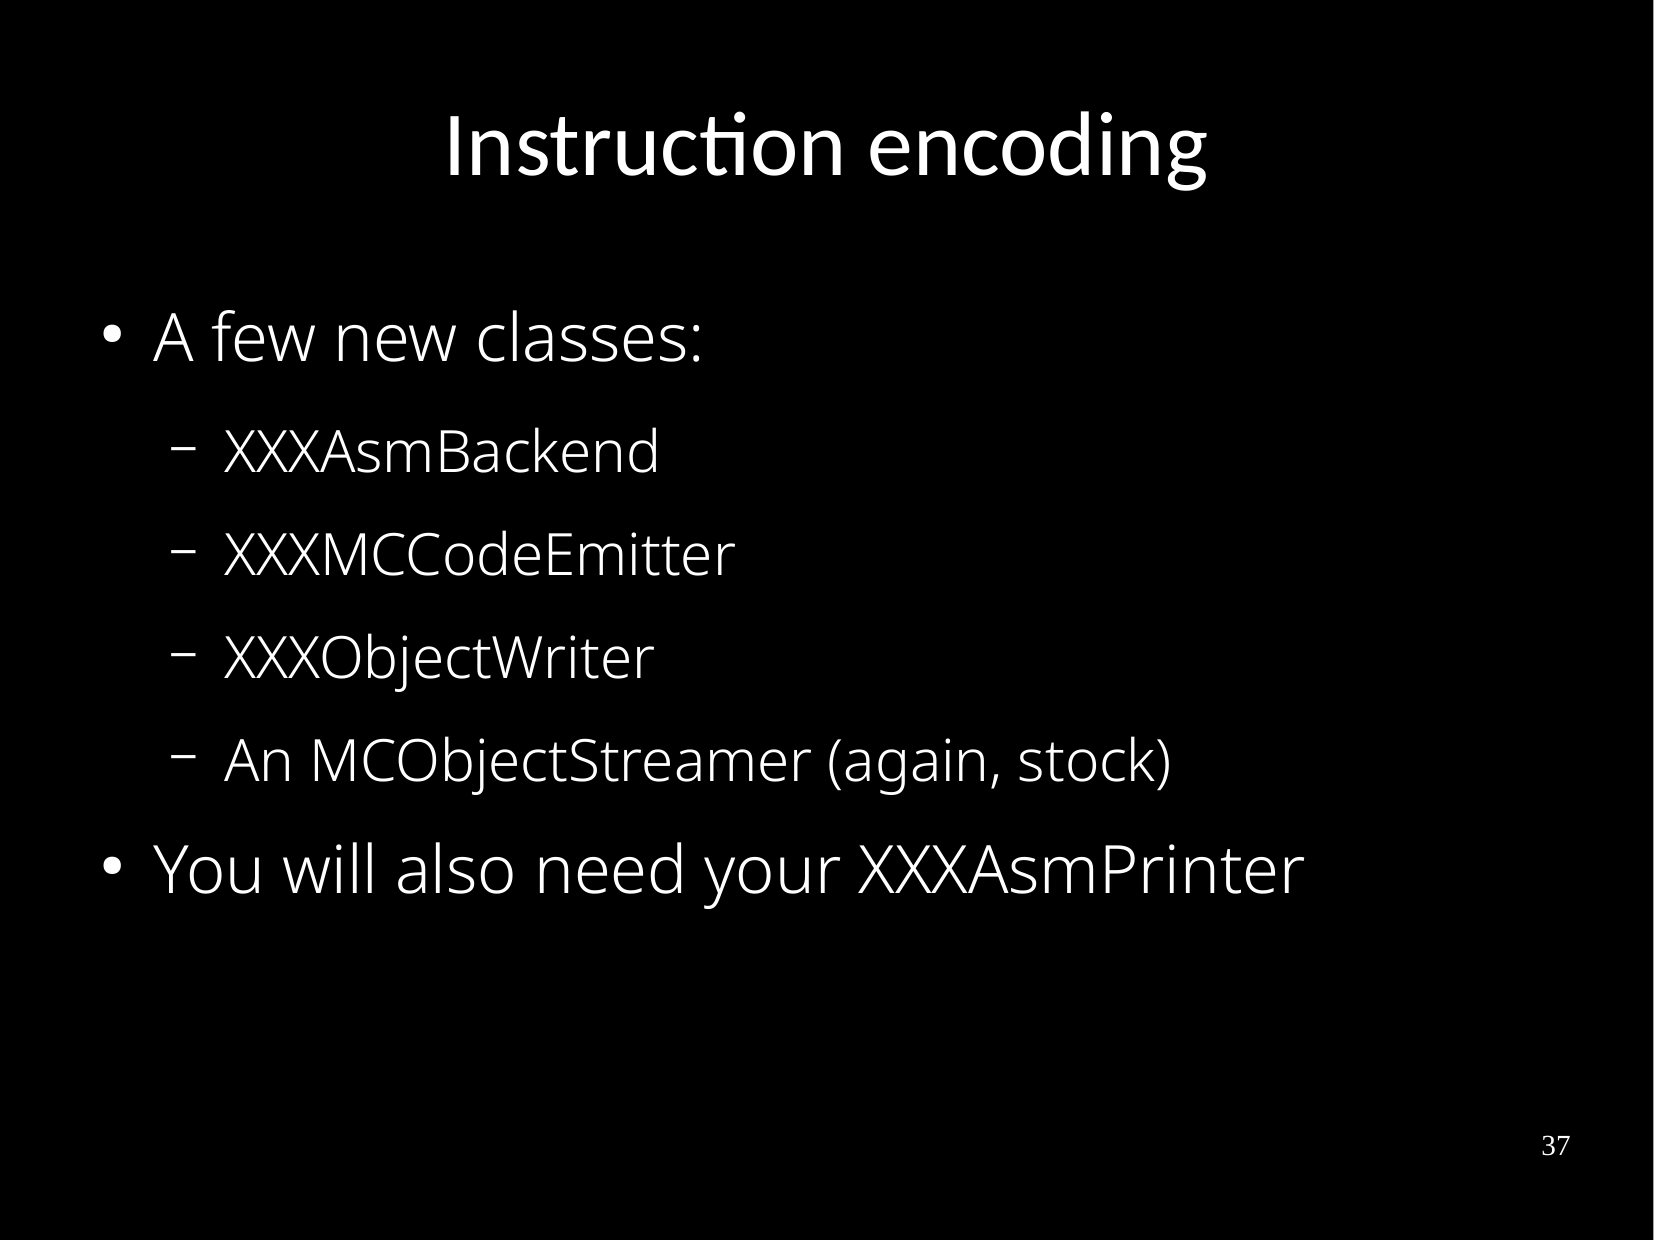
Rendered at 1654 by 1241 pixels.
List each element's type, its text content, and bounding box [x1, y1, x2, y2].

title Instruction encoding [82, 49, 1571, 257]
list A few new classes: XXXAsmBackend XXXMCCodeEmitter XXXObjectWriter An MCObjectStreamer (again, stock) You will also need your XXXAsmPrinter [82, 290, 1571, 1010]
